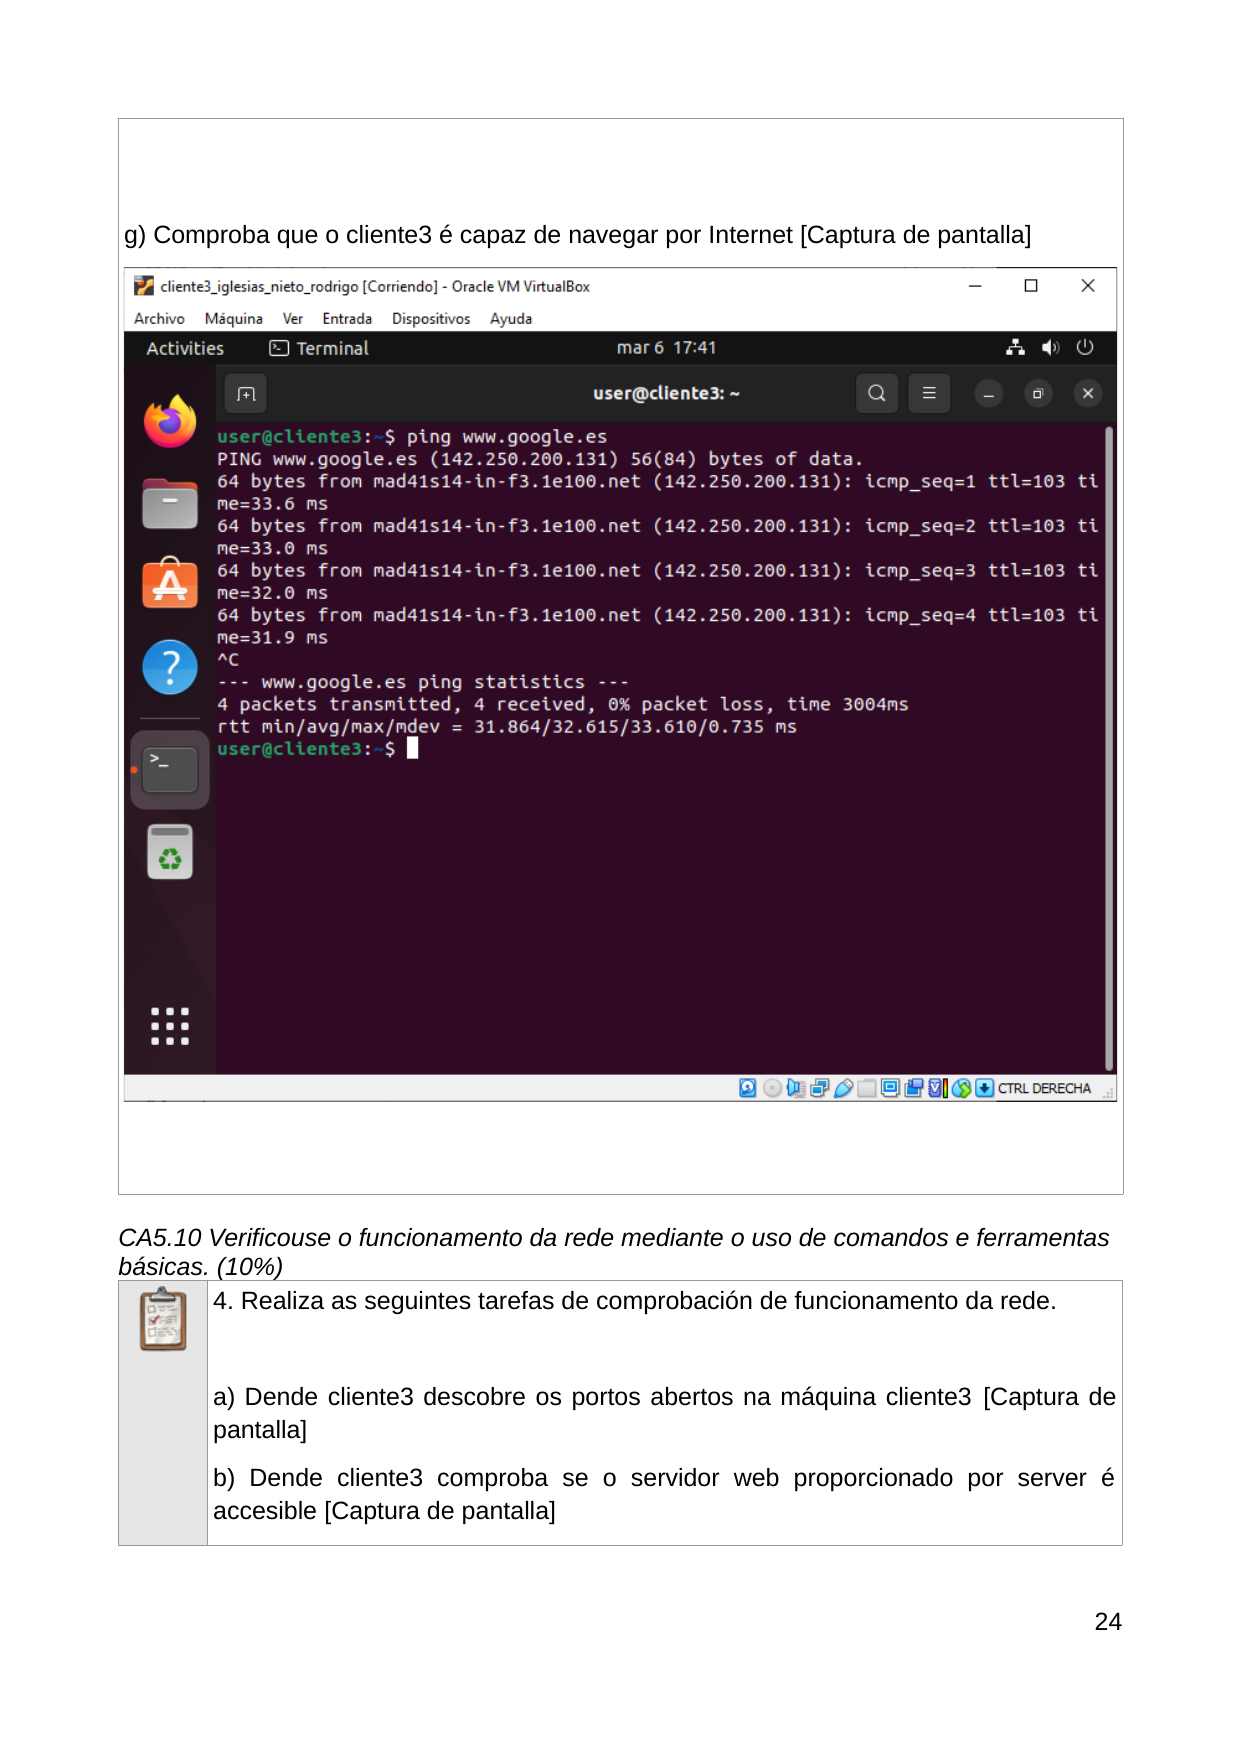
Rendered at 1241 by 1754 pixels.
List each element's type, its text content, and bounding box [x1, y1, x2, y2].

table_cell g) Comproba que o cliente3 é capaz de navegar por Internet [Captura de pantalla] [119, 119, 1123, 267]
picture [123, 267, 1118, 1102]
table_cell [119, 268, 1123, 1194]
text CA5.10 Verificouse o funcionamento da rede mediante o uso de comandos e ferramentas básicas. (10%) [118, 1223, 1122, 1280]
table_header [119, 1281, 207, 1545]
picture [130, 1286, 195, 1352]
table_header 4. Realiza as seguintes tarefas de comprobación de funcionamento da rede. a) Dende cliente3 descobre os portos abertos na máquina cliente3 [Captura de pantalla] b) Dende cliente3 comproba se o servidor web proporcionado por server é accesible [Captura de pantalla] [208, 1281, 1122, 1545]
